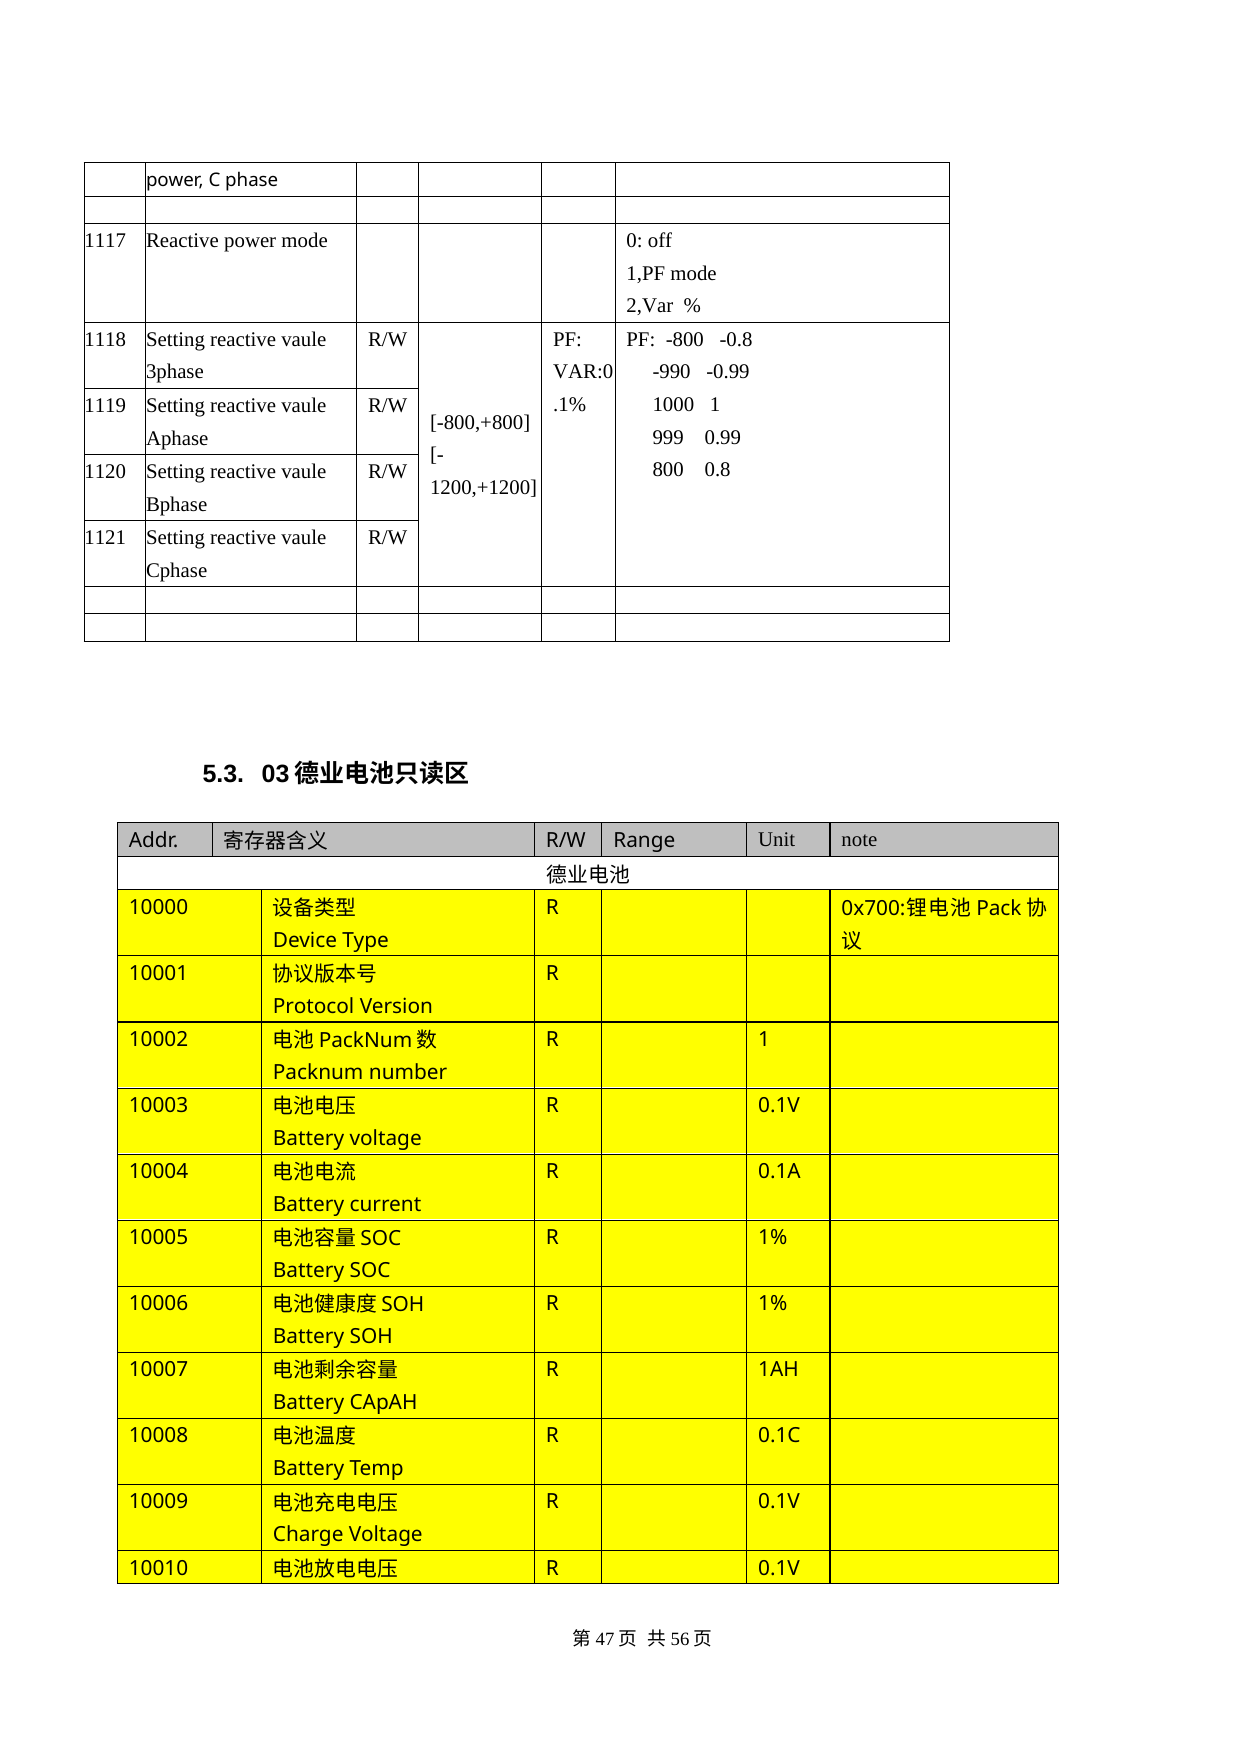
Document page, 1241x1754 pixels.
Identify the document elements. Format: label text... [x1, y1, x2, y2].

table_cell 10004 [118, 1155, 261, 1219]
table_cell [146, 197, 356, 223]
table_header R/W [535, 823, 601, 856]
table_cell 10009 [118, 1485, 261, 1550]
table_cell 0.1V [747, 1485, 829, 1550]
table_cell [831, 1221, 1058, 1286]
table_cell [357, 224, 418, 322]
table_cell R [535, 1221, 601, 1286]
table_cell 1119 [85, 389, 145, 454]
table_cell [602, 1419, 746, 1484]
table_cell 0.1A [747, 1155, 829, 1219]
table_cell [831, 956, 1058, 1021]
table_cell 1118 [85, 323, 145, 388]
table_cell power, C phase [146, 163, 356, 196]
table_cell R/W [357, 389, 418, 454]
table_cell [831, 1353, 1058, 1418]
table_cell 电池温度 Battery Temp [262, 1419, 534, 1484]
table_cell 10000 [118, 890, 261, 955]
table_cell [747, 956, 829, 1021]
subtitle 03德业电池只读区 [202, 739, 1053, 804]
table_cell 10008 [118, 1419, 261, 1484]
table_header 寄存器含义 [213, 823, 534, 856]
table_cell [602, 1155, 746, 1219]
table_cell [357, 587, 418, 613]
table_cell Setting reactive vaule Aphase [146, 389, 356, 454]
table_header Addr. [118, 823, 212, 856]
table_cell 0.1V [747, 1089, 829, 1153]
table_cell 1 [747, 1023, 829, 1087]
table_cell [602, 1551, 746, 1583]
table_cell [831, 1023, 1058, 1087]
table_cell 电池PackNum数 Packnum number [262, 1023, 534, 1087]
table_cell [616, 614, 949, 641]
table_cell [419, 224, 541, 322]
table_cell [831, 1089, 1058, 1153]
table_cell R/W [357, 521, 418, 586]
table_cell [602, 1485, 746, 1550]
table_cell [602, 1287, 746, 1352]
table_cell 0: off 1,PF mode 2,Var % [616, 224, 949, 322]
table_cell 10003 [118, 1089, 261, 1153]
table_cell Setting reactive vaule 3phase [146, 323, 356, 388]
table_cell [602, 1221, 746, 1286]
table_cell [542, 197, 615, 223]
table_cell 电池剩余容量 Battery CApAH [262, 1353, 534, 1418]
table_cell [616, 163, 949, 196]
table_cell Reactive power mode [146, 224, 356, 322]
table_cell Setting reactive vaule Bphase [146, 455, 356, 520]
table_cell [542, 163, 615, 196]
table_cell [85, 197, 145, 223]
table_cell 10005 [118, 1221, 261, 1286]
table_cell 电池放电电压 [262, 1551, 534, 1583]
table_cell 电池电流 Battery current [262, 1155, 534, 1219]
table_cell R [535, 956, 601, 1021]
table_cell [831, 1287, 1058, 1352]
table_cell [419, 163, 541, 196]
table_cell 电池健康度SOH Battery SOH [262, 1287, 534, 1352]
table_cell [616, 197, 949, 223]
table_cell [747, 890, 829, 955]
table_cell [419, 197, 541, 223]
table_cell R [535, 1485, 601, 1550]
table_cell Setting reactive vaule Cphase [146, 521, 356, 586]
table_cell [602, 956, 746, 1021]
table_cell 电池充电电压 Charge Voltage [262, 1485, 534, 1550]
table_cell R/W [357, 455, 418, 520]
table_cell R [535, 890, 601, 955]
table_cell 0x700:锂电池Pack协议 [831, 890, 1058, 955]
table_cell [357, 614, 418, 641]
table_cell 电池容量SOC Battery SOC [262, 1221, 534, 1286]
table_header note [831, 823, 1058, 856]
table_cell R [535, 1353, 601, 1418]
table_cell 0.1V [747, 1551, 829, 1583]
table_header Range [602, 823, 746, 856]
table_cell 德业电池 [118, 857, 1058, 889]
table_cell R/W [357, 323, 418, 388]
table_cell [146, 614, 356, 641]
table_cell 10002 [118, 1023, 261, 1087]
table_cell R [535, 1089, 601, 1153]
table_cell 电池电压 Battery voltage [262, 1089, 534, 1153]
table_cell [146, 587, 356, 613]
table_cell PF: -800 -0.8 -990 -0.99 1000 1 999 0.99 800 0.8 [616, 323, 949, 586]
table_cell [602, 1353, 746, 1418]
table_cell [357, 197, 418, 223]
table_cell R [535, 1419, 601, 1484]
table_cell [616, 587, 949, 613]
table_cell PF: VAR:0.1% [542, 323, 615, 586]
table_cell [419, 614, 541, 641]
table_cell 设备类型 Device Type [262, 890, 534, 955]
table_cell 1% [747, 1287, 829, 1352]
table_cell 1117 [85, 224, 145, 322]
table_cell 10007 [118, 1353, 261, 1418]
table_cell 1AH [747, 1353, 829, 1418]
table_cell 1121 [85, 521, 145, 586]
table_header Unit [747, 823, 829, 856]
table_cell [831, 1155, 1058, 1219]
table_cell R [535, 1023, 601, 1087]
table_cell [602, 1023, 746, 1087]
table_cell [831, 1485, 1058, 1550]
table_cell [85, 614, 145, 641]
table_cell [-800,+800] [-1200,+1200] [419, 323, 541, 586]
table_cell 1120 [85, 455, 145, 520]
table_cell 10010 [118, 1551, 261, 1583]
table_cell [357, 163, 418, 196]
table_cell [542, 587, 615, 613]
table_cell 0.1C [747, 1419, 829, 1484]
table_cell 10001 [118, 956, 261, 1021]
table_cell [542, 224, 615, 322]
table_cell [602, 1089, 746, 1153]
table_cell R [535, 1551, 601, 1583]
table_cell [85, 163, 145, 196]
table_cell [542, 614, 615, 641]
table_cell [831, 1419, 1058, 1484]
table_cell [85, 587, 145, 613]
table_cell 协议版本号 Protocol Version [262, 956, 534, 1021]
table_cell [419, 587, 541, 613]
table_cell [831, 1551, 1058, 1583]
table_cell R [535, 1155, 601, 1219]
table_cell 1% [747, 1221, 829, 1286]
table_cell R [535, 1287, 601, 1352]
table_cell 10006 [118, 1287, 261, 1352]
table_cell [602, 890, 746, 955]
